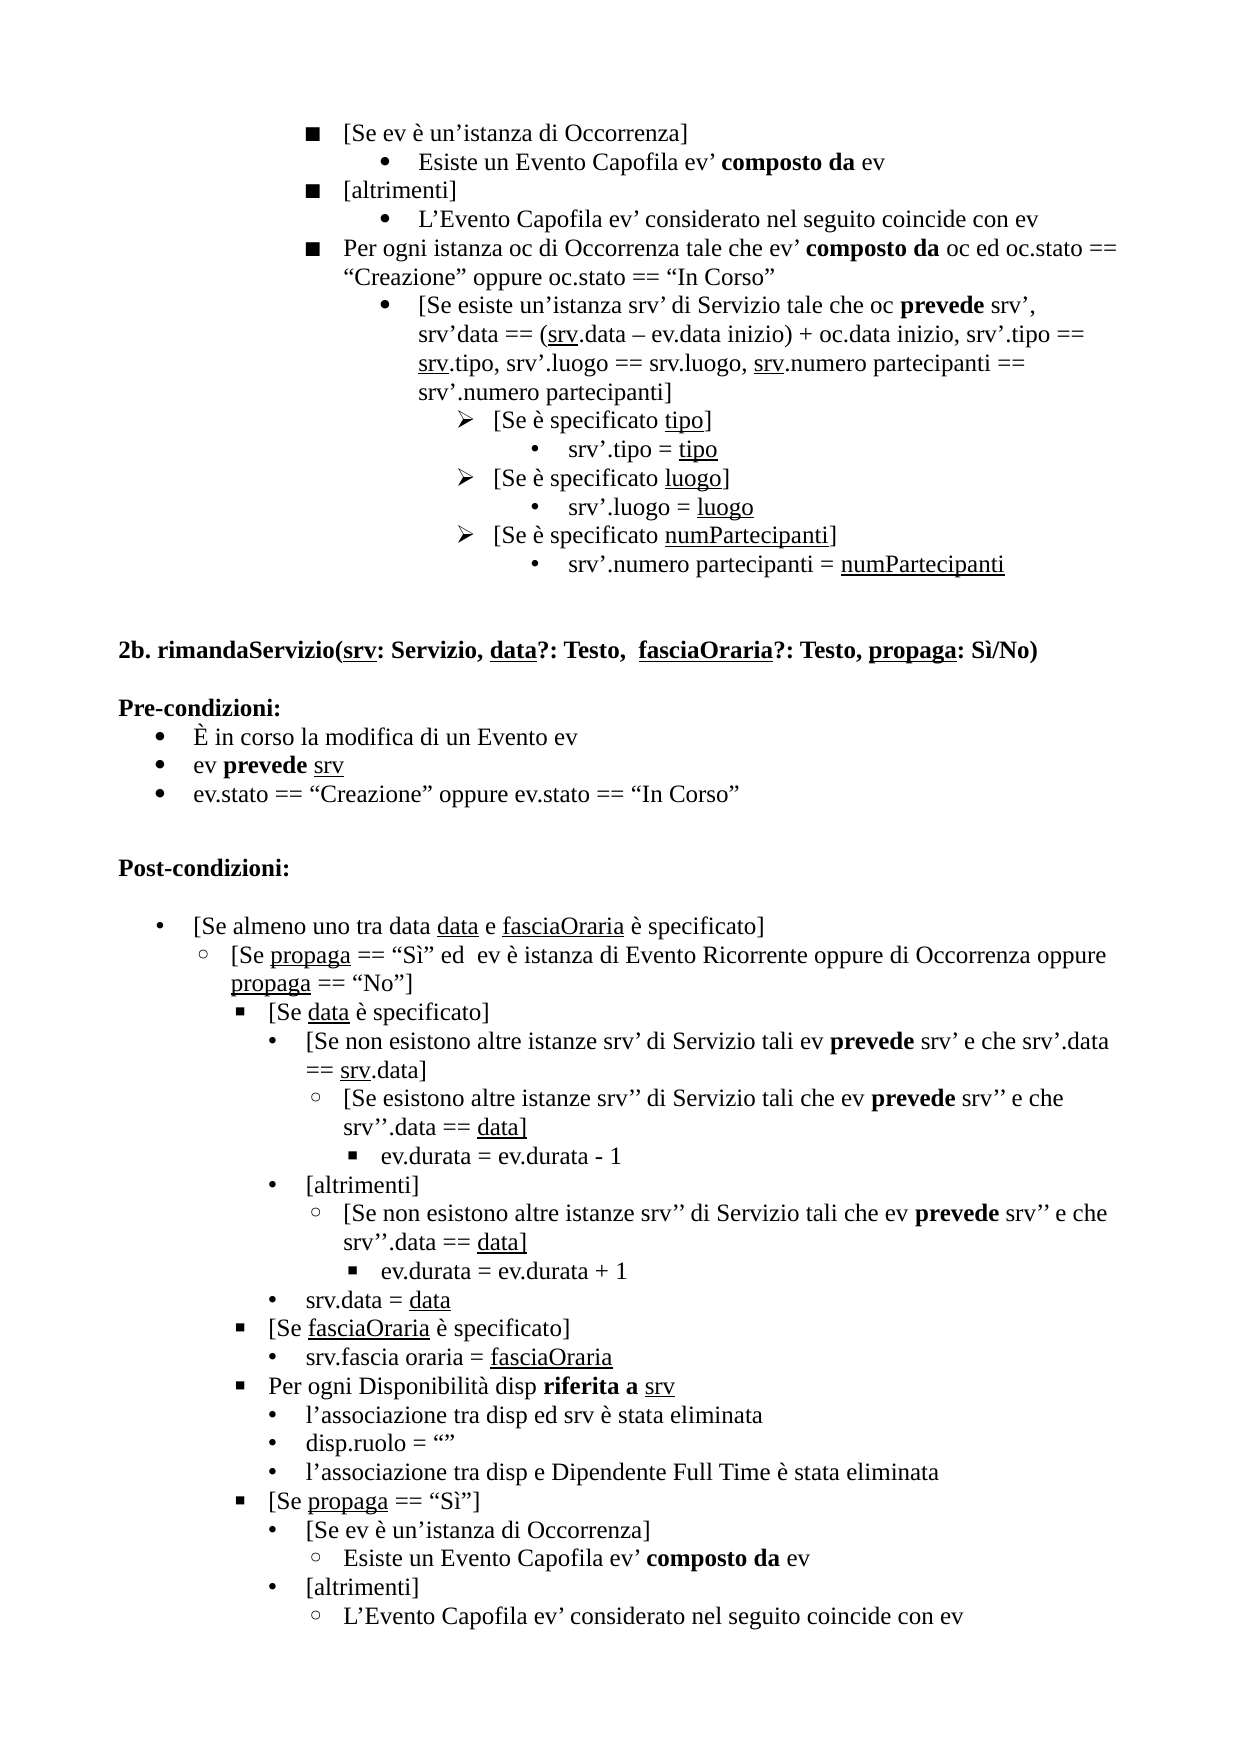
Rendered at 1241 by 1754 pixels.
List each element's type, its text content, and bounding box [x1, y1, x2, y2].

list [Se ev è un’istanza di Occorrenza] [268, 1515, 1122, 1543]
list srv.data = data [268, 1285, 1122, 1313]
list Esiste un Evento Capofila ev’ composto da ev [381, 147, 1122, 176]
list [Se data è specificato] [231, 997, 1122, 1026]
list l’associazione tra disp e Dipendente Full Time è stata eliminata [268, 1457, 1122, 1486]
text Post-condizioni: [118, 853, 1122, 882]
list [Se non esistono altre istanze srv’ di Servizio tali ev prevede srv’ e che srv’.data == srv.data] [268, 1026, 1122, 1083]
list srv’.tipo = tipo [531, 434, 1122, 463]
list [altrimenti] [268, 1572, 1122, 1601]
list [Se almeno uno tra data data e fasciaOraria è specificato] [156, 911, 1122, 940]
list ev prevede srv [156, 751, 1122, 779]
list [Se ev è un’istanza di Occorrenza] [306, 118, 1122, 147]
list [Se propaga == “Sì”] [231, 1486, 1122, 1515]
list L’Evento Capofila ev’ considerato nel seguito coincide con ev [306, 1601, 1122, 1630]
list [Se propaga == “Sì” ed ev è istanza di Evento Ricorrente oppure di Occorrenza oppure propaga == “No”] [193, 940, 1122, 997]
list [Se è specificato numPartecipanti] [456, 521, 1122, 549]
list srv.fascia oraria = fasciaOraria [268, 1342, 1122, 1371]
list [altrimenti] [306, 176, 1122, 204]
list ev.durata = ev.durata - 1 [343, 1141, 1122, 1170]
list ev.stato == “Creazione” oppure ev.stato == “In Corso” [156, 779, 1122, 808]
list srv’.numero partecipanti = numPartecipanti [531, 549, 1122, 578]
list [altrimenti] [268, 1170, 1122, 1198]
list [Se è specificato tipo] [456, 406, 1122, 434]
list disp.ruolo = “” [268, 1428, 1122, 1457]
list [Se esiste un’istanza srv’ di Servizio tale che oc prevede srv’, srv’data == (srv.data – ev.data inizio) + oc.data inizio, srv’.tipo == srv.tipo, srv’.luogo == srv.luogo, srv.numero partecipanti == srv’.numero partecipanti] [381, 291, 1122, 406]
list È in corso la modifica di un Evento ev [156, 722, 1122, 751]
text 2b. rimandaServizio(srv: Servizio, data?: Testo, fasciaOraria?: Testo, propaga: Sì/No) [118, 636, 1122, 664]
list ev.durata = ev.durata + 1 [343, 1256, 1122, 1285]
list Esiste un Evento Capofila ev’ composto da ev [306, 1543, 1122, 1572]
list [Se esistono altre istanze srv’’ di Servizio tali che ev prevede srv’’ e che srv’’.data == data] [306, 1083, 1122, 1141]
list l’associazione tra disp ed srv è stata eliminata [268, 1400, 1122, 1428]
list L’Evento Capofila ev’ considerato nel seguito coincide con ev [381, 204, 1122, 233]
text Pre-condizioni: [118, 693, 1122, 722]
list [Se è specificato luogo] [456, 463, 1122, 492]
list Per ogni istanza oc di Occorrenza tale che ev’ composto da oc ed oc.stato == “Creazione” oppure oc.stato == “In Corso” [306, 233, 1122, 291]
list [Se fasciaOraria è specificato] [231, 1313, 1122, 1342]
list [Se non esistono altre istanze srv’’ di Servizio tali che ev prevede srv’’ e che srv’’.data == data] [306, 1198, 1122, 1256]
list Per ogni Disponibilità disp riferita a srv [231, 1371, 1122, 1400]
list srv’.luogo = luogo [531, 492, 1122, 521]
